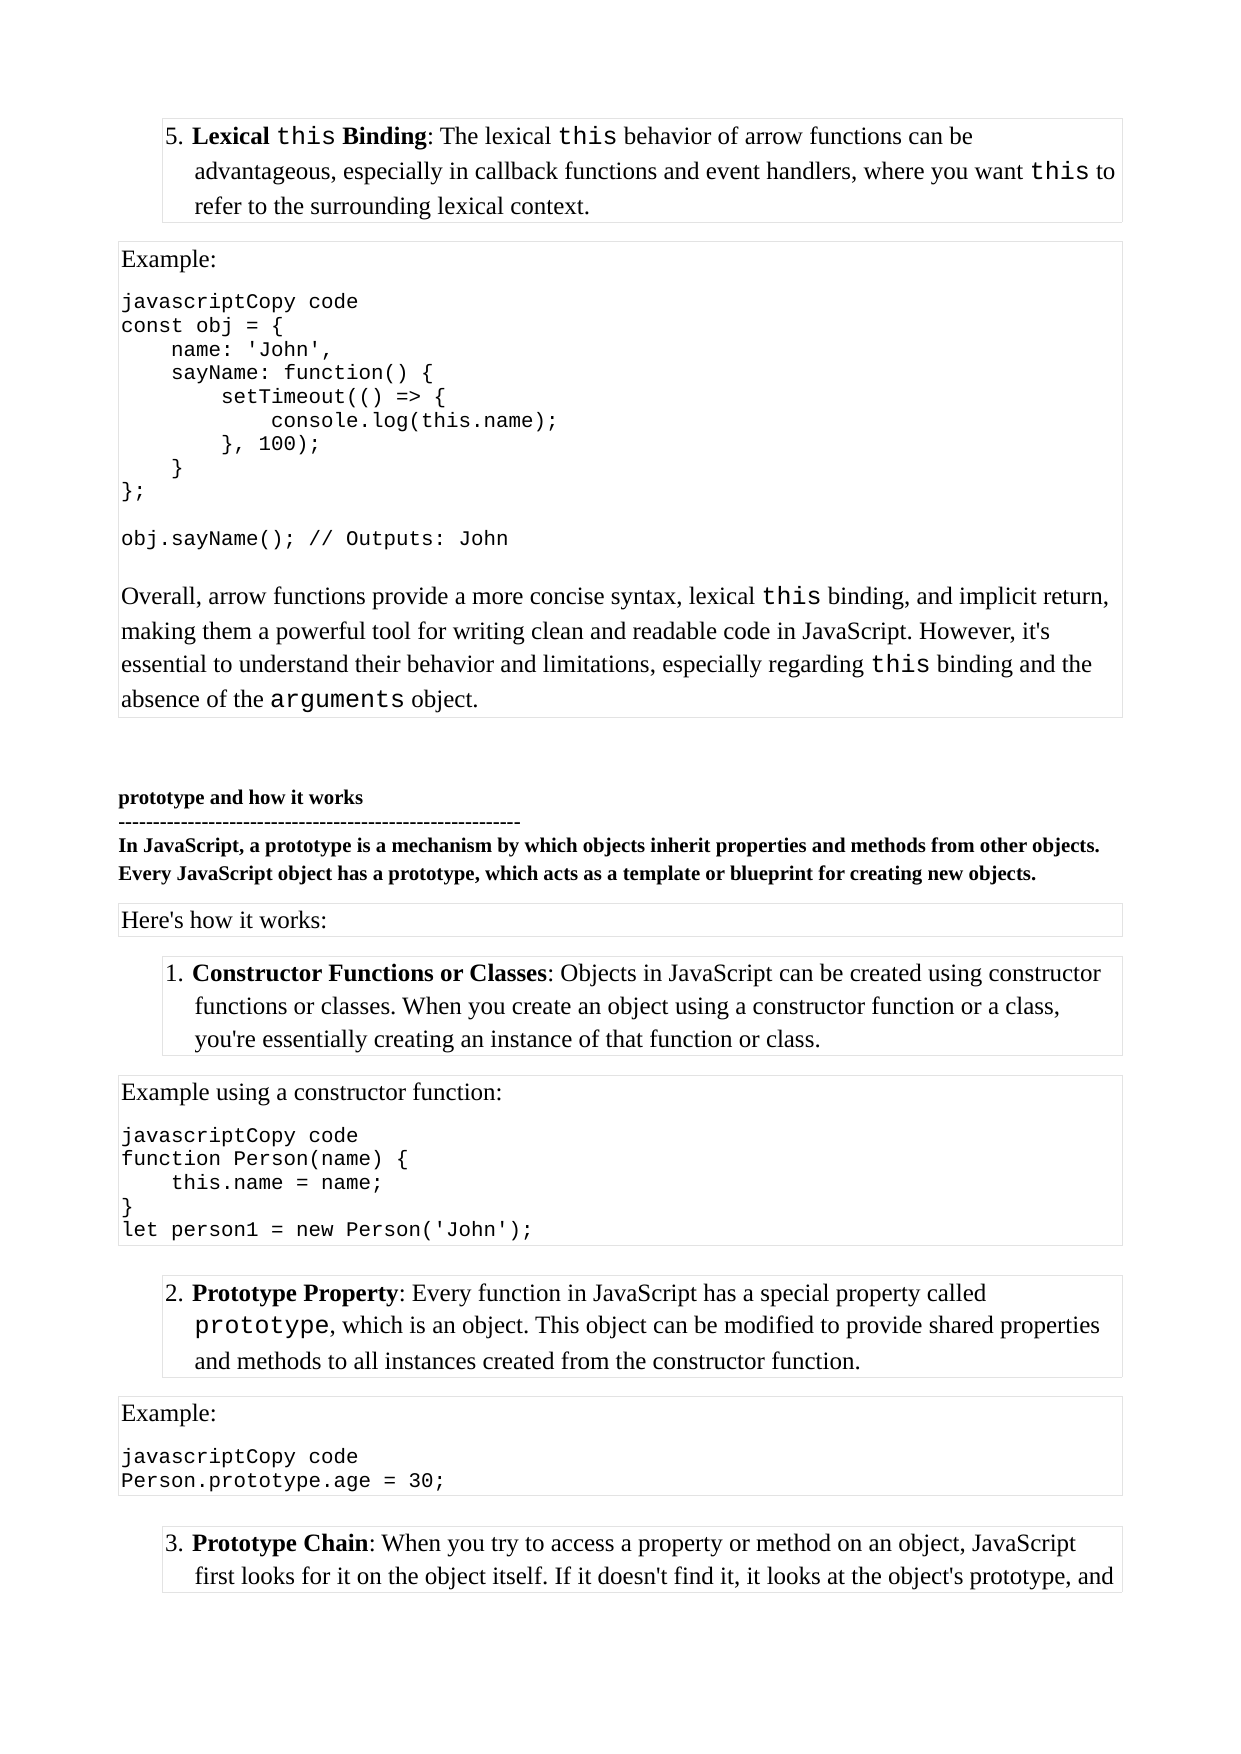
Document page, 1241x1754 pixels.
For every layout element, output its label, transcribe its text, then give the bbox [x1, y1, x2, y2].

text obj.sayName(); // Outputs: John [119, 525, 1122, 551]
text }; [119, 478, 1122, 504]
text this.name = name; [119, 1169, 1122, 1193]
text Example: [119, 1397, 1122, 1427]
text setTimeout(() => { [119, 383, 1122, 407]
text javascriptCopy code [119, 1443, 1122, 1467]
list Constructor Functions or Classes: Objects in JavaScript can be created using constructor functions or classes. When you create an object using a constructor function or a class, you're essentially creating an instance of that function or class. [163, 957, 1122, 1055]
text prototype and how it works [118, 785, 1122, 809]
text Example using a constructor function: [119, 1076, 1122, 1106]
text In JavaScript, a prototype is a mechanism by which objects inherit properties and methods from other objects. Every JavaScript object has a prototype, which acts as a template or blueprint for creating new objects. [118, 833, 1122, 885]
text Here's how it works: [119, 904, 1122, 936]
list Prototype Chain: When you try to access a property or method on an object, JavaScript first looks for it on the object itself. If it doesn't find it, it looks at the object's prototype, and [163, 1527, 1122, 1592]
text let person1 = new Person('John'); [119, 1217, 1122, 1245]
text }, 100); [119, 431, 1122, 454]
text javascriptCopy code [119, 1122, 1122, 1146]
text name: 'John', [119, 336, 1122, 360]
text } [119, 1193, 1122, 1217]
text javascriptCopy code [119, 289, 1122, 312]
list Prototype Property: Every function in JavaScript has a special property called prototype, which is an object. This object can be modified to provide shared properties and methods to all instances created from the constructor function. [163, 1276, 1122, 1377]
text Example: [119, 242, 1122, 272]
text console.log(this.name); [119, 407, 1122, 431]
text } [119, 454, 1122, 478]
text Overall, arrow functions provide a more concise syntax, lexical this binding, and implicit return, making them a powerful tool for writing clean and readable code in JavaScript. However, it's essential to understand their behavior and limitations, especially regarding this binding and the absence of the arguments object. [119, 578, 1122, 717]
list Lexical this Binding: The lexical this behavior of arrow functions can be advantageous, especially in callback functions and event handlers, where you want this to refer to the surrounding lexical context. [163, 119, 1122, 222]
text Person.prototype.age = 30; [119, 1467, 1122, 1495]
text ---------------------------------------------------------- [118, 809, 1122, 833]
text const obj = { [119, 312, 1122, 336]
text sayName: function() { [119, 360, 1122, 383]
text function Person(name) { [119, 1146, 1122, 1169]
